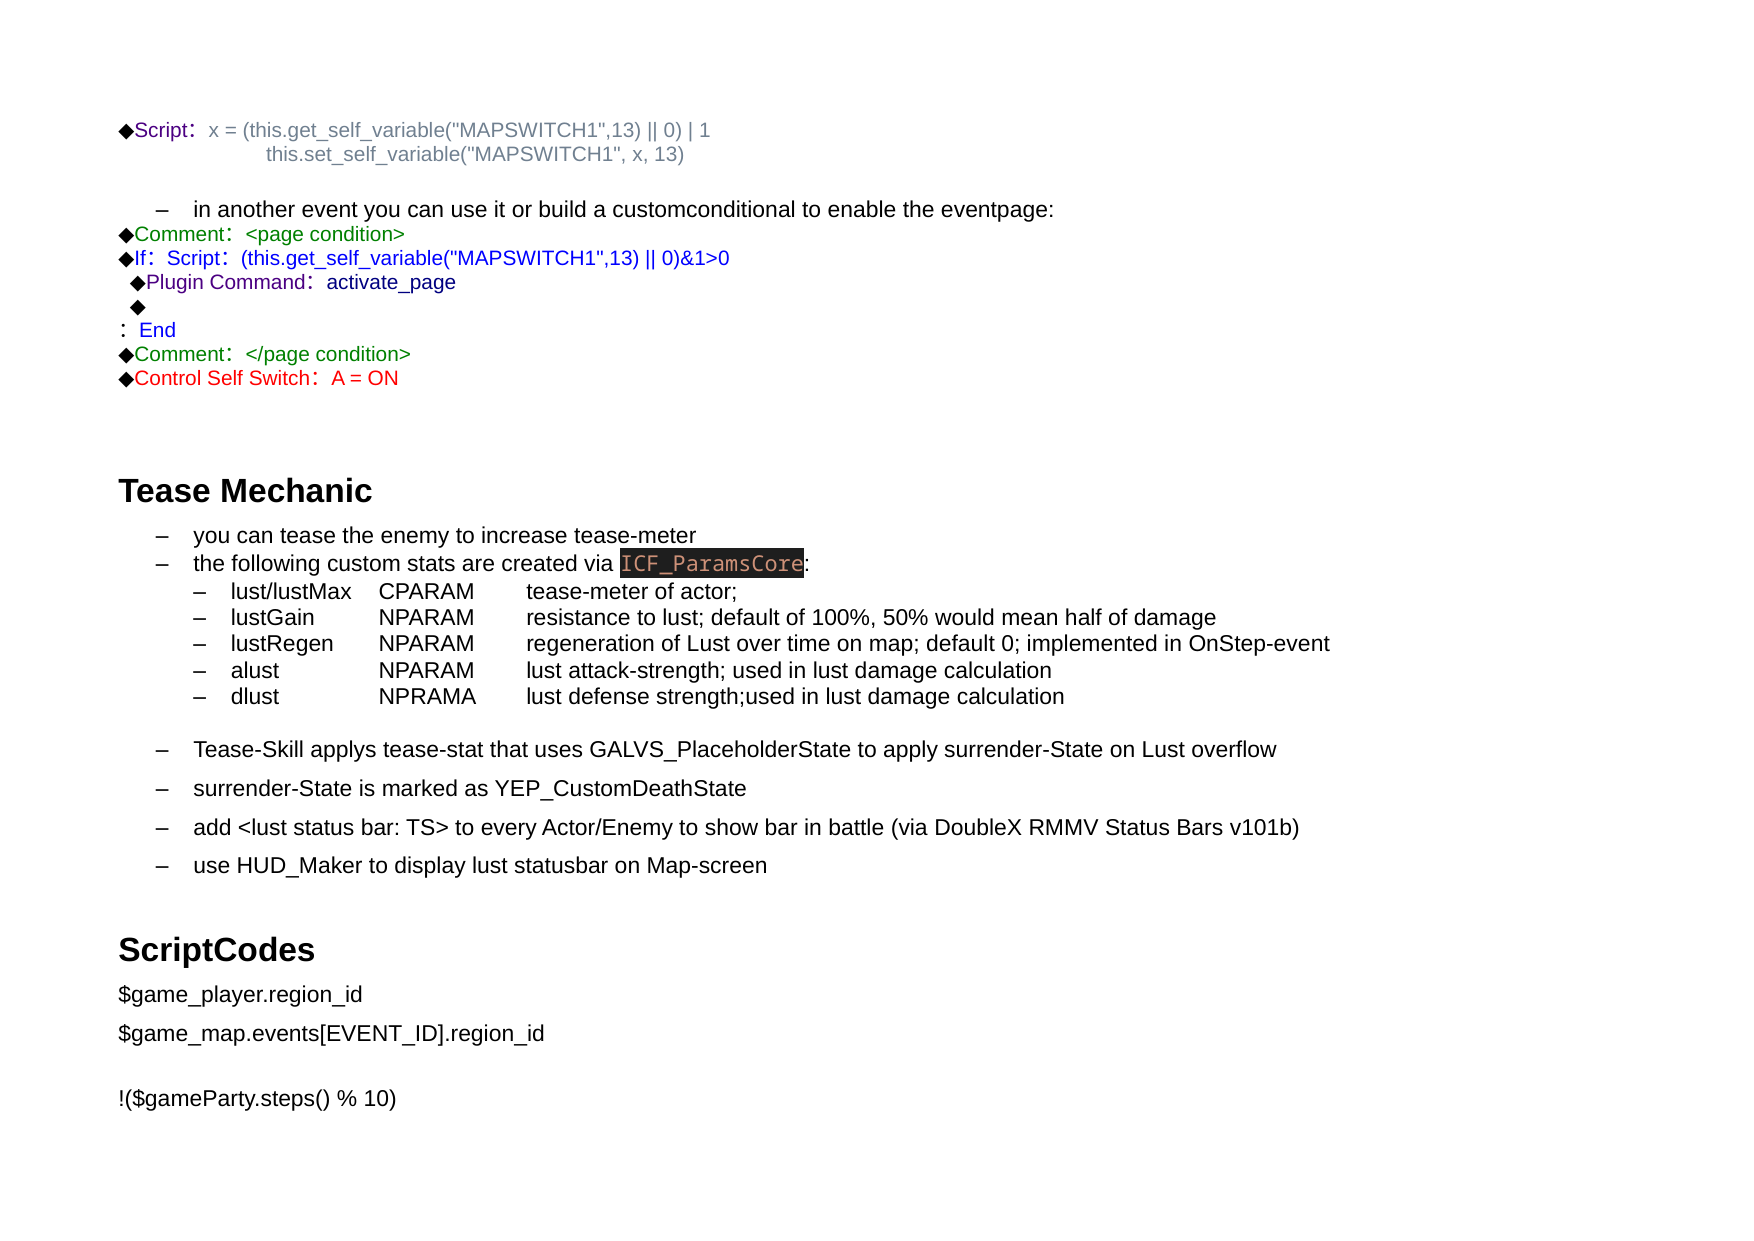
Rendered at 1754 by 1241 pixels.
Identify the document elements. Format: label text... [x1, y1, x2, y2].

list lust/lustMax CPARAM tease-meter of actor; [193, 578, 1636, 604]
list lustRegen NPARAM regeneration of Lust over time on map; default 0; implemented in OnStep-event [193, 630, 1636, 657]
text ◆Script：x = (this.get_self_variable("MAPSWITCH1",13) || 0) | 1 [118, 118, 1636, 142]
text ◆If：Script：(this.get_self_variable("MAPSWITCH1",13) || 0)&1>0 [118, 246, 1636, 270]
text ◆Control Self Switch：A = ON [118, 366, 1636, 389]
subtitle Tease Mechanic [118, 470, 1636, 509]
text ◆Comment：<page condition> [118, 222, 1636, 246]
text ◆Comment：</page condition> [118, 342, 1636, 366]
text ◆Plugin Command：activate_page [118, 270, 1636, 294]
subtitle ScriptCodes [118, 930, 1636, 969]
text $game_player.region_id [118, 981, 1636, 1008]
list in another event you can use it or build a customconditional to enable the eventpage: [156, 196, 1636, 222]
list use HUD_Maker to display lust statusbar on Map-screen [156, 852, 1636, 879]
list add <lust status bar: TS> to every Actor/Enemy to show bar in battle (via DoubleX RMMV Status Bars v101b) [156, 813, 1636, 840]
list lustGain NPARAM resistance to lust; default of 100%, 50% would mean half of damage [193, 604, 1636, 630]
text this.set_self_variable("MAPSWITCH1", x, 13) [118, 142, 1636, 166]
list the following custom stats are created via ICF_ParamsCore: [156, 548, 1636, 578]
list surrender-State is marked as YEP_CustomDeathState [156, 775, 1636, 801]
list dlust NPRAMA lust defense strength;used in lust damage calculation [193, 683, 1636, 709]
list Tease-Skill applys tease-stat that uses GALVS_PlaceholderState to apply surrender-State on Lust overflow [156, 736, 1636, 762]
text ◆ [118, 294, 1636, 318]
list alust NPARAM lust attack-strength; used in lust damage calculation [193, 657, 1636, 683]
text ：End [118, 318, 1636, 342]
text $game_map.events[EVENT_ID].region_id [118, 1020, 1636, 1046]
list you can tease the enemy to increase tease-meter [156, 522, 1636, 548]
text !($gameParty.steps() % 10) [118, 1085, 1636, 1112]
